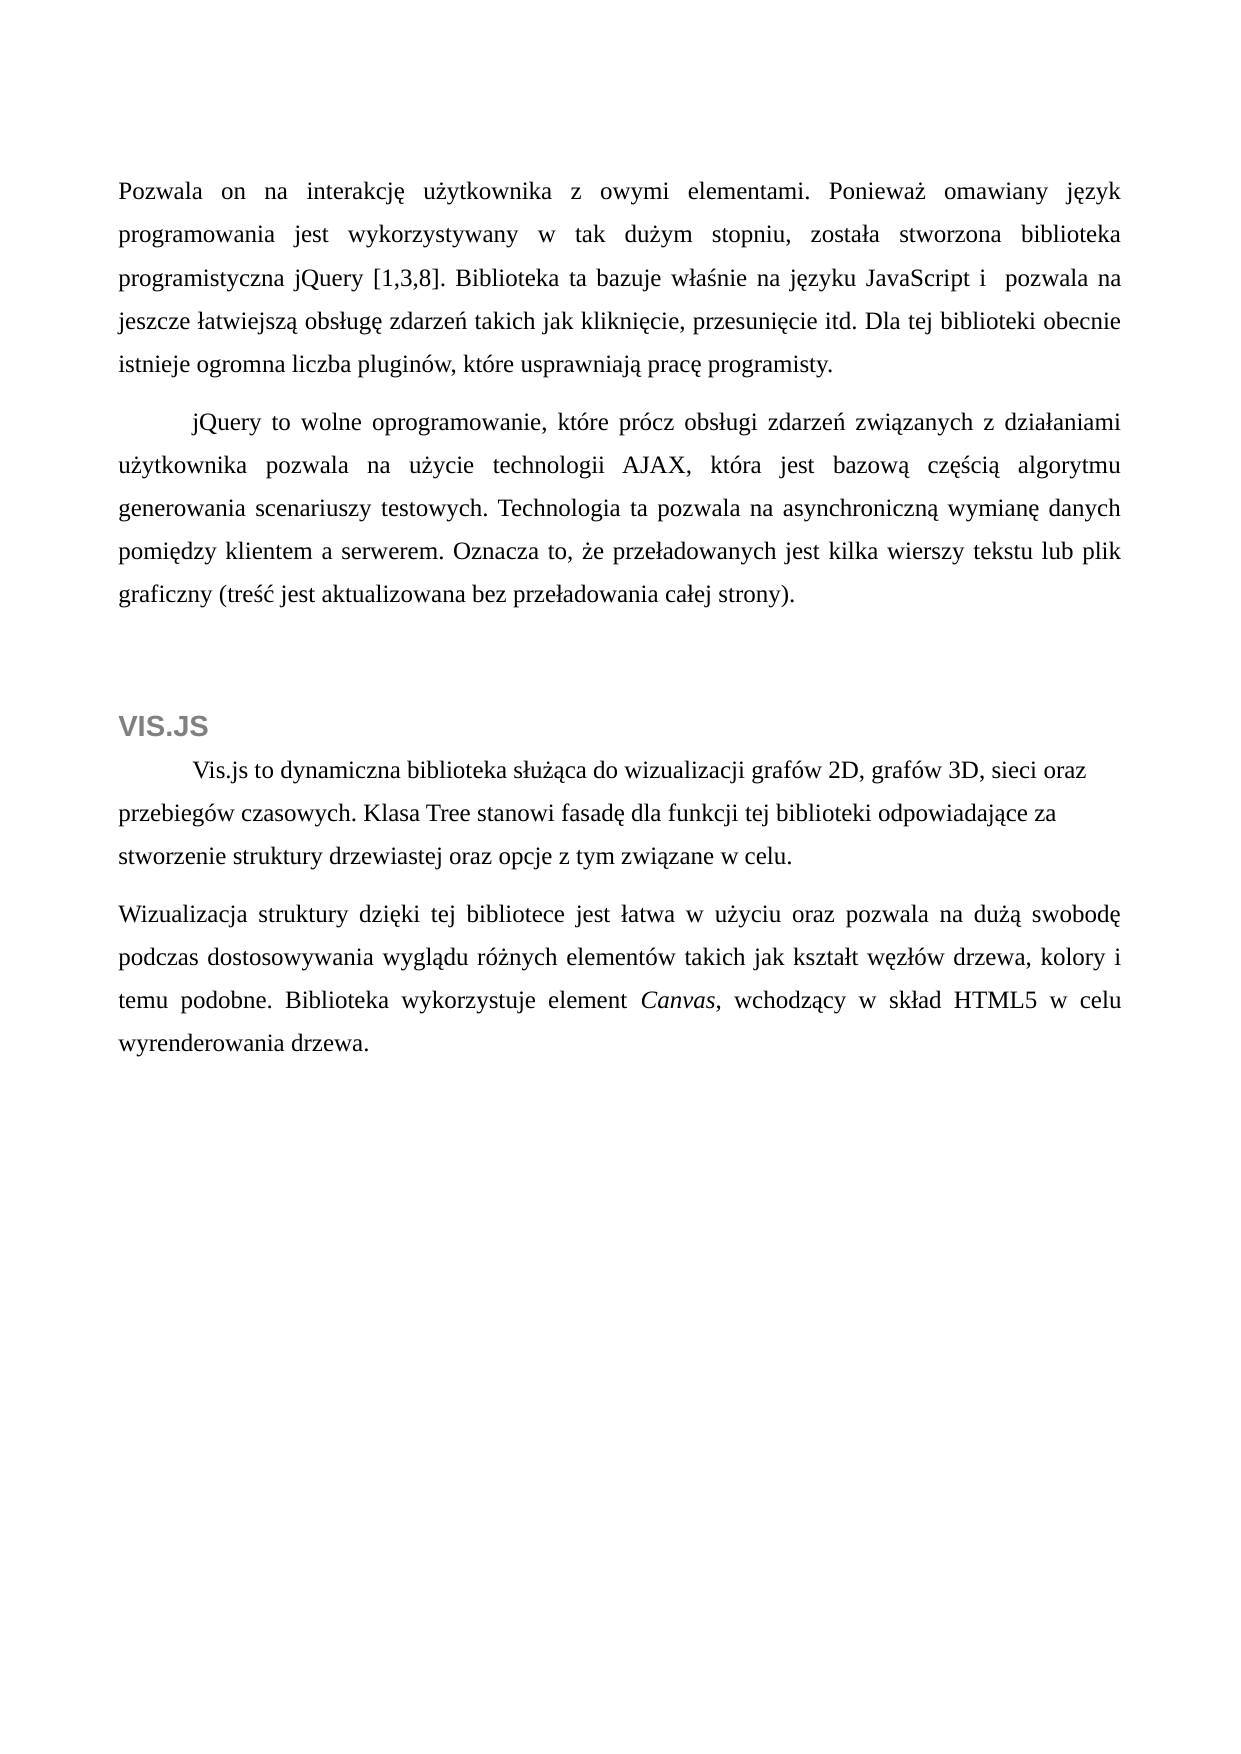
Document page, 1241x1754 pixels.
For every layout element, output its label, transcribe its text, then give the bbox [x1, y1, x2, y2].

text Wizualizacja struktury dzięki tej bibliotece jest łatwa w użyciu oraz pozwala na dużą swobodę podczas dostosowywania wyglądu różnych elementów takich jak kształt węzłów drzewa, kolory i temu podobne. Biblioteka wykorzystuje element Canvas, wchodzący w skład HTML5 w celu wyrenderowania drzewa. [118, 899, 1122, 1057]
text jQuery to wolne oprogramowanie, które prócz obsługi zdarzeń związanych z działaniami użytkownika pozwala na użycie technologii AJAX, która jest bazową częścią algorytmu generowania scenariuszy testowych. Technologia ta pozwala na asynchroniczną wymianę danych pomiędzy klientem a serwerem. Oznacza to, że przeładowanych jest kilka wierszy tekstu lub plik graficzny (treść jest aktualizowana bez przeładowania całej strony). [118, 407, 1122, 608]
text Pozwala on na interakcję użytkownika z owymi elementami. Ponieważ omawiany język programowania jest wykorzystywany w tak dużym stopniu, została stworzona biblioteka programistyczna jQuery [1,3,8]. Biblioteka ta bazuje właśnie na języku JavaScript i pozwala na jeszcze łatwiejszą obsługę zdarzeń takich jak kliknięcie, przesunięcie itd. Dla tej biblioteki obecnie istnieje ogromna liczba pluginów, które usprawniają pracę programisty. [118, 176, 1122, 378]
subtitle VIS.JS [118, 709, 1122, 743]
text Vis.js to dynamiczna biblioteka służąca do wizualizacji grafów 2D, grafów 3D, sieci oraz przebiegów czasowych. Klasa Tree stanowi fasadę dla funkcji tej biblioteki odpowiadające za stworzenie struktury drzewiastej oraz opcje z tym związane w celu. [118, 755, 1122, 870]
